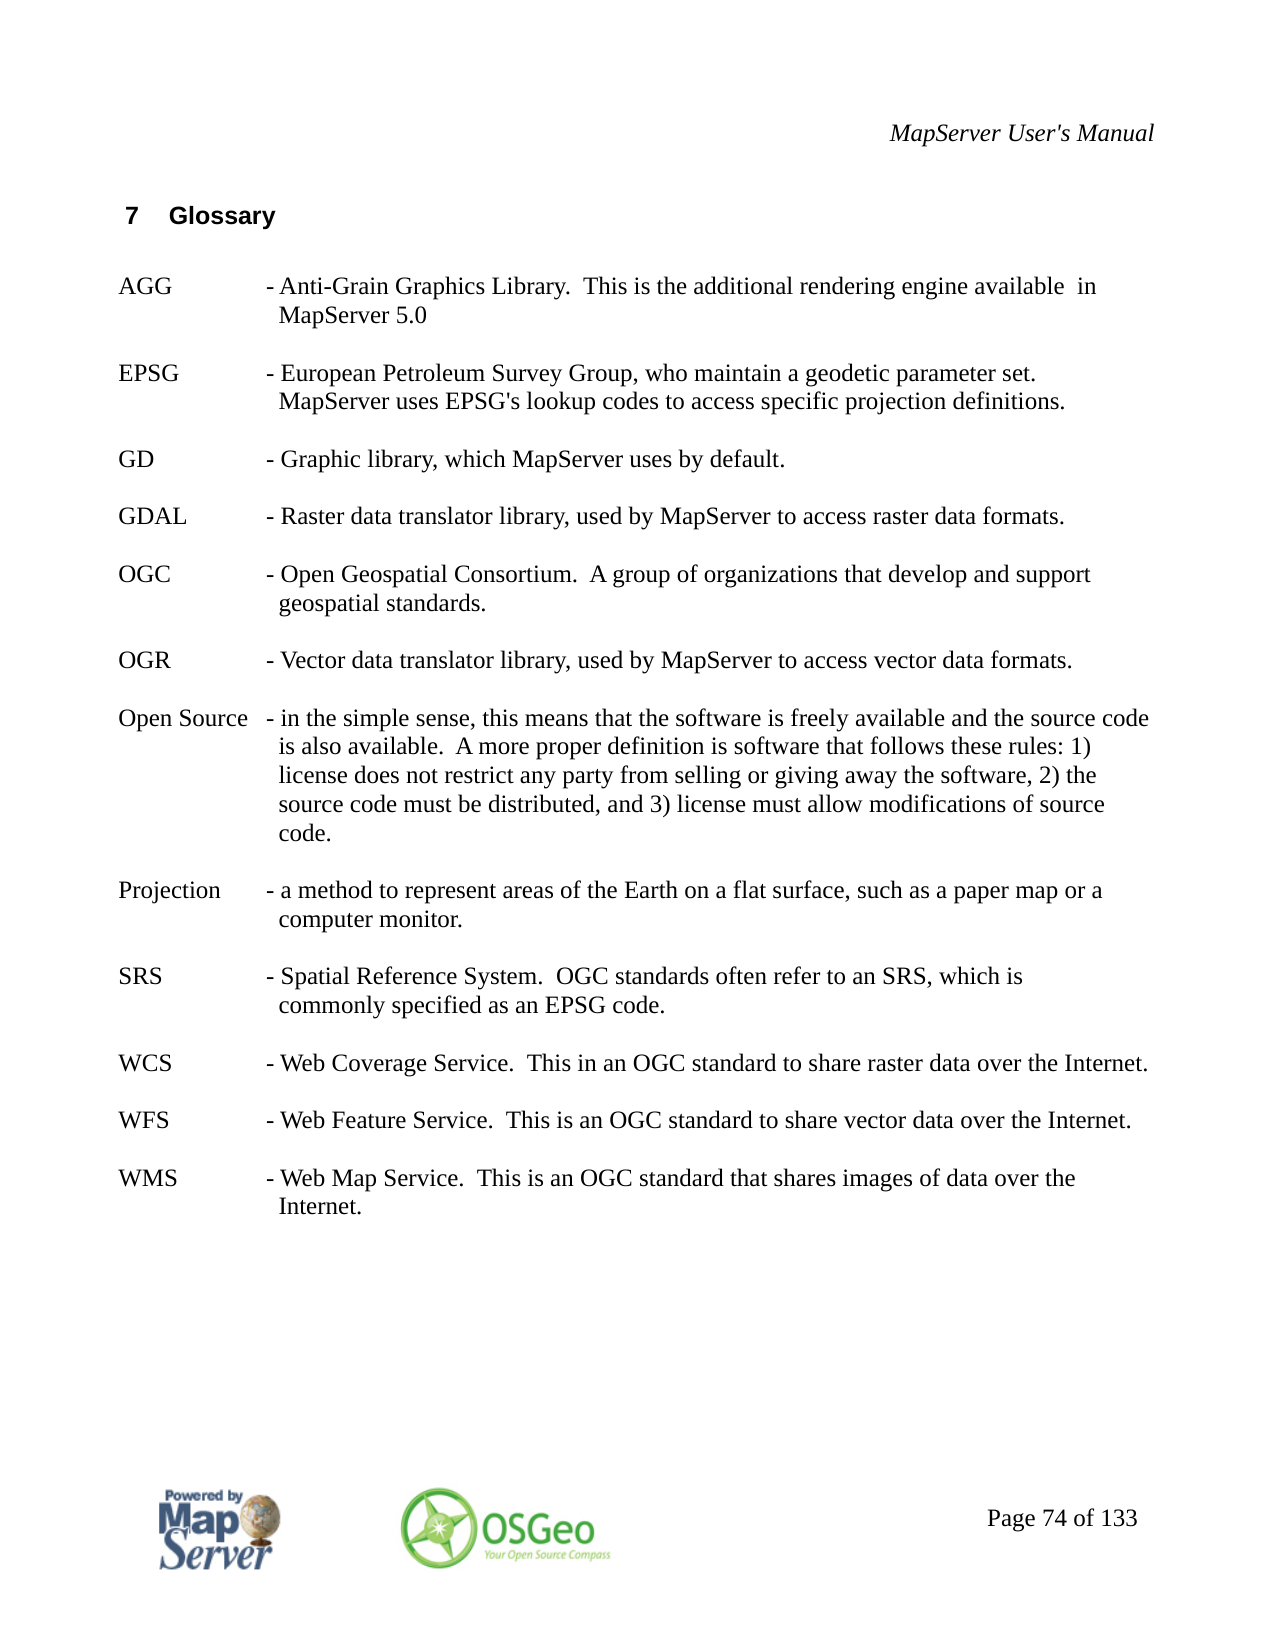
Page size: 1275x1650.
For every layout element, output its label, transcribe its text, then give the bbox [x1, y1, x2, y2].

text Open Source - in the simple sense, this means that the software is freely available and the source code is also available. A more proper definition is software that follows these rules: 1) license does not restrict any party from selling or giving away the software, 2) the source code must be distributed, and 3) license must allow modifications of source code. [118, 703, 1157, 846]
text commonly specified as an EPSG code. [118, 990, 1157, 1019]
text computer monitor. [118, 904, 1157, 933]
text WCS - Web Coverage Service. This in an OGC standard to share raster data over the Internet. [118, 1048, 1157, 1076]
subtitle Glossary [118, 201, 1157, 230]
text OGR - Vector data translator library, used by MapServer to access vector data formats. [118, 645, 1157, 674]
text MapServer 5.0 [118, 300, 1157, 329]
text GDAL - Raster data translator library, used by MapServer to access raster data formats. [118, 501, 1157, 530]
text EPSG - European Petroleum Survey Group, who maintain a geodetic parameter set. MapServer uses EPSG's lookup codes to access specific projection definitions. [118, 358, 1157, 415]
text Projection - a method to represent areas of the Earth on a flat surface, such as a paper map or a [118, 875, 1157, 904]
text WMS - Web Map Service. This is an OGC standard that shares images of data over the Internet. [118, 1163, 1157, 1220]
text OGC - Open Geospatial Consortium. A group of organizations that develop and support geospatial standards. [118, 559, 1157, 616]
text SRS - Spatial Reference System. OGC standards often refer to an SRS, which is [118, 961, 1157, 990]
text GD - Graphic library, which MapServer uses by default. [118, 444, 1157, 473]
picture [377, 1473, 624, 1589]
text WFS - Web Feature Service. This is an OGC standard to share vector data over the Internet. [118, 1105, 1157, 1134]
picture [158, 1489, 283, 1571]
text AGG - Anti-Grain Graphics Library. This is the additional rendering engine available in [118, 271, 1157, 300]
